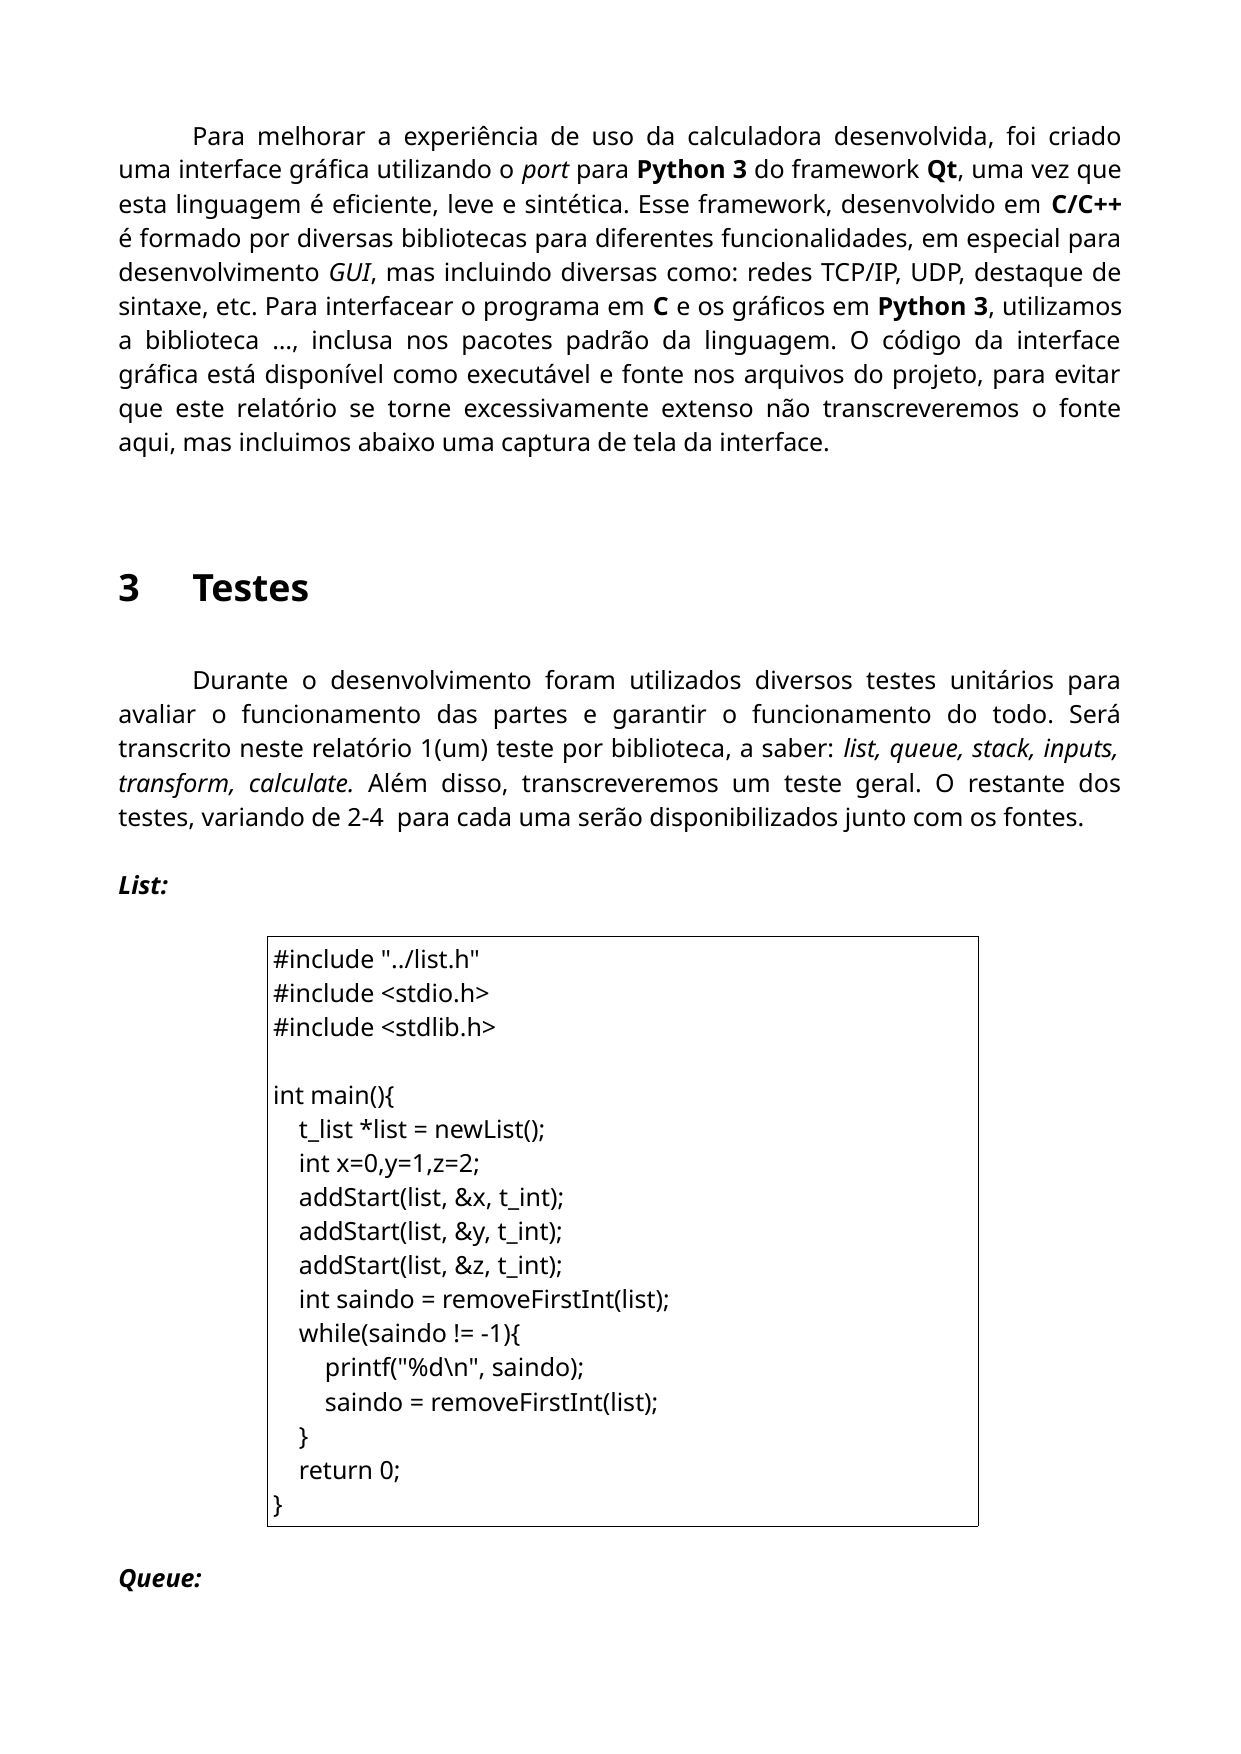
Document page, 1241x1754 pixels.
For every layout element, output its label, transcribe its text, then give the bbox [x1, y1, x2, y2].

text Queue: [118, 1560, 1122, 1594]
text Para melhorar a experiência de uso da calculadora desenvolvida, foi criado uma interface gráfica utilizando o port para Python 3 do framework Qt, uma vez que esta linguagem é eficiente, leve e sintética. Esse framework, desenvolvido em C/C++ é formado por diversas bibliotecas para diferentes funcionalidades, em especial para desenvolvimento GUI, mas incluindo diversas como: redes TCP/IP, UDP, destaque de sintaxe, etc. Para interfacear o programa em C e os gráficos em Python 3, utilizamos a biblioteca …, inclusa nos pacotes padrão da linguagem. O código da interface gráfica está disponível como executável e fonte nos arquivos do projeto, para evitar que este relatório se torne excessivamente extenso não transcreveremos o fonte aqui, mas incluimos abaixo uma captura de tela da interface. [118, 118, 1122, 459]
text 3 Testes [118, 561, 1122, 612]
text List: [118, 867, 1122, 901]
table_header #include "../list.h" #include <stdio.h> #include <stdlib.h> int main(){ t_list *list = newList(); int x=0,y=1,z=2; addStart(list, &x, t_int); addStart(list, &y, t_int); addStart(list, &z, t_int); int saindo = removeFirstInt(list); while(saindo != -1){ printf("%d\n", saindo); saindo = removeFirstInt(list); } return 0; } [268, 937, 978, 1526]
text Durante o desenvolvimento foram utilizados diversos testes unitários para avaliar o funcionamento das partes e garantir o funcionamento do todo. Será transcrito neste relatório 1(um) teste por biblioteca, a saber: list, queue, stack, inputs, transform, calculate. Além disso, transcreveremos um teste geral. O restante dos testes, variando de 2-4 para cada uma serão disponibilizados junto com os fontes. [118, 663, 1122, 833]
